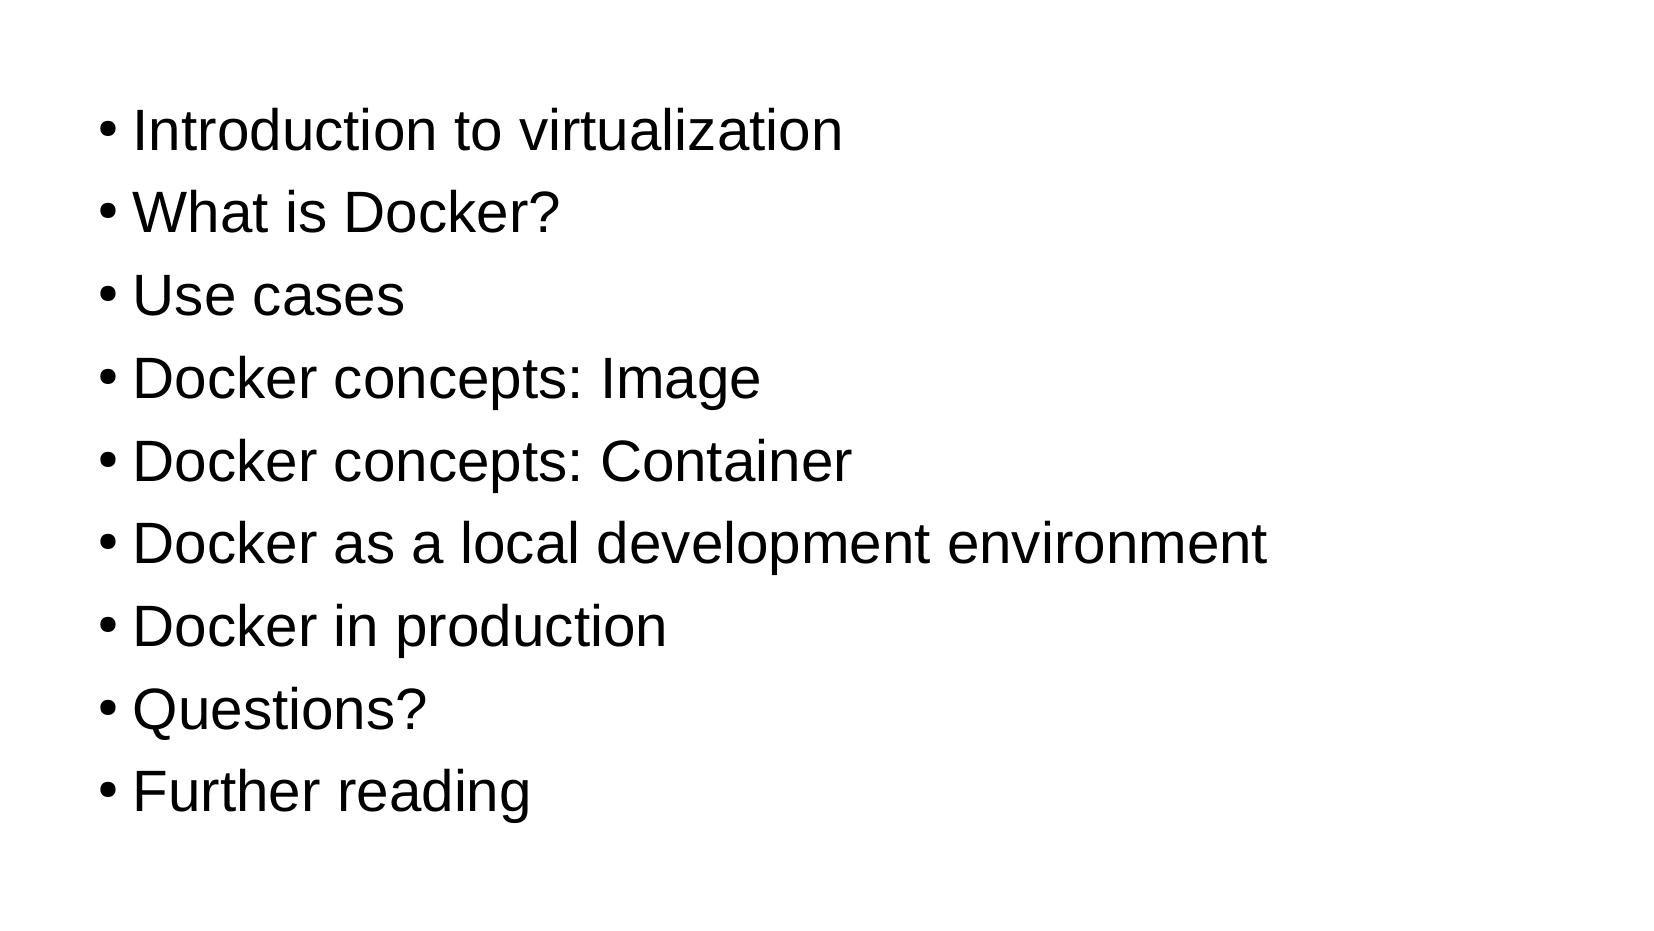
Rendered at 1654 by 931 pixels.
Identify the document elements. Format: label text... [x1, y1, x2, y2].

text_box Introduction to virtualization What is Docker? Use cases Docker concepts: Image Docker concepts: Container Docker as a local development environment Docker in production Questions? Further reading [82, 89, 1285, 834]
